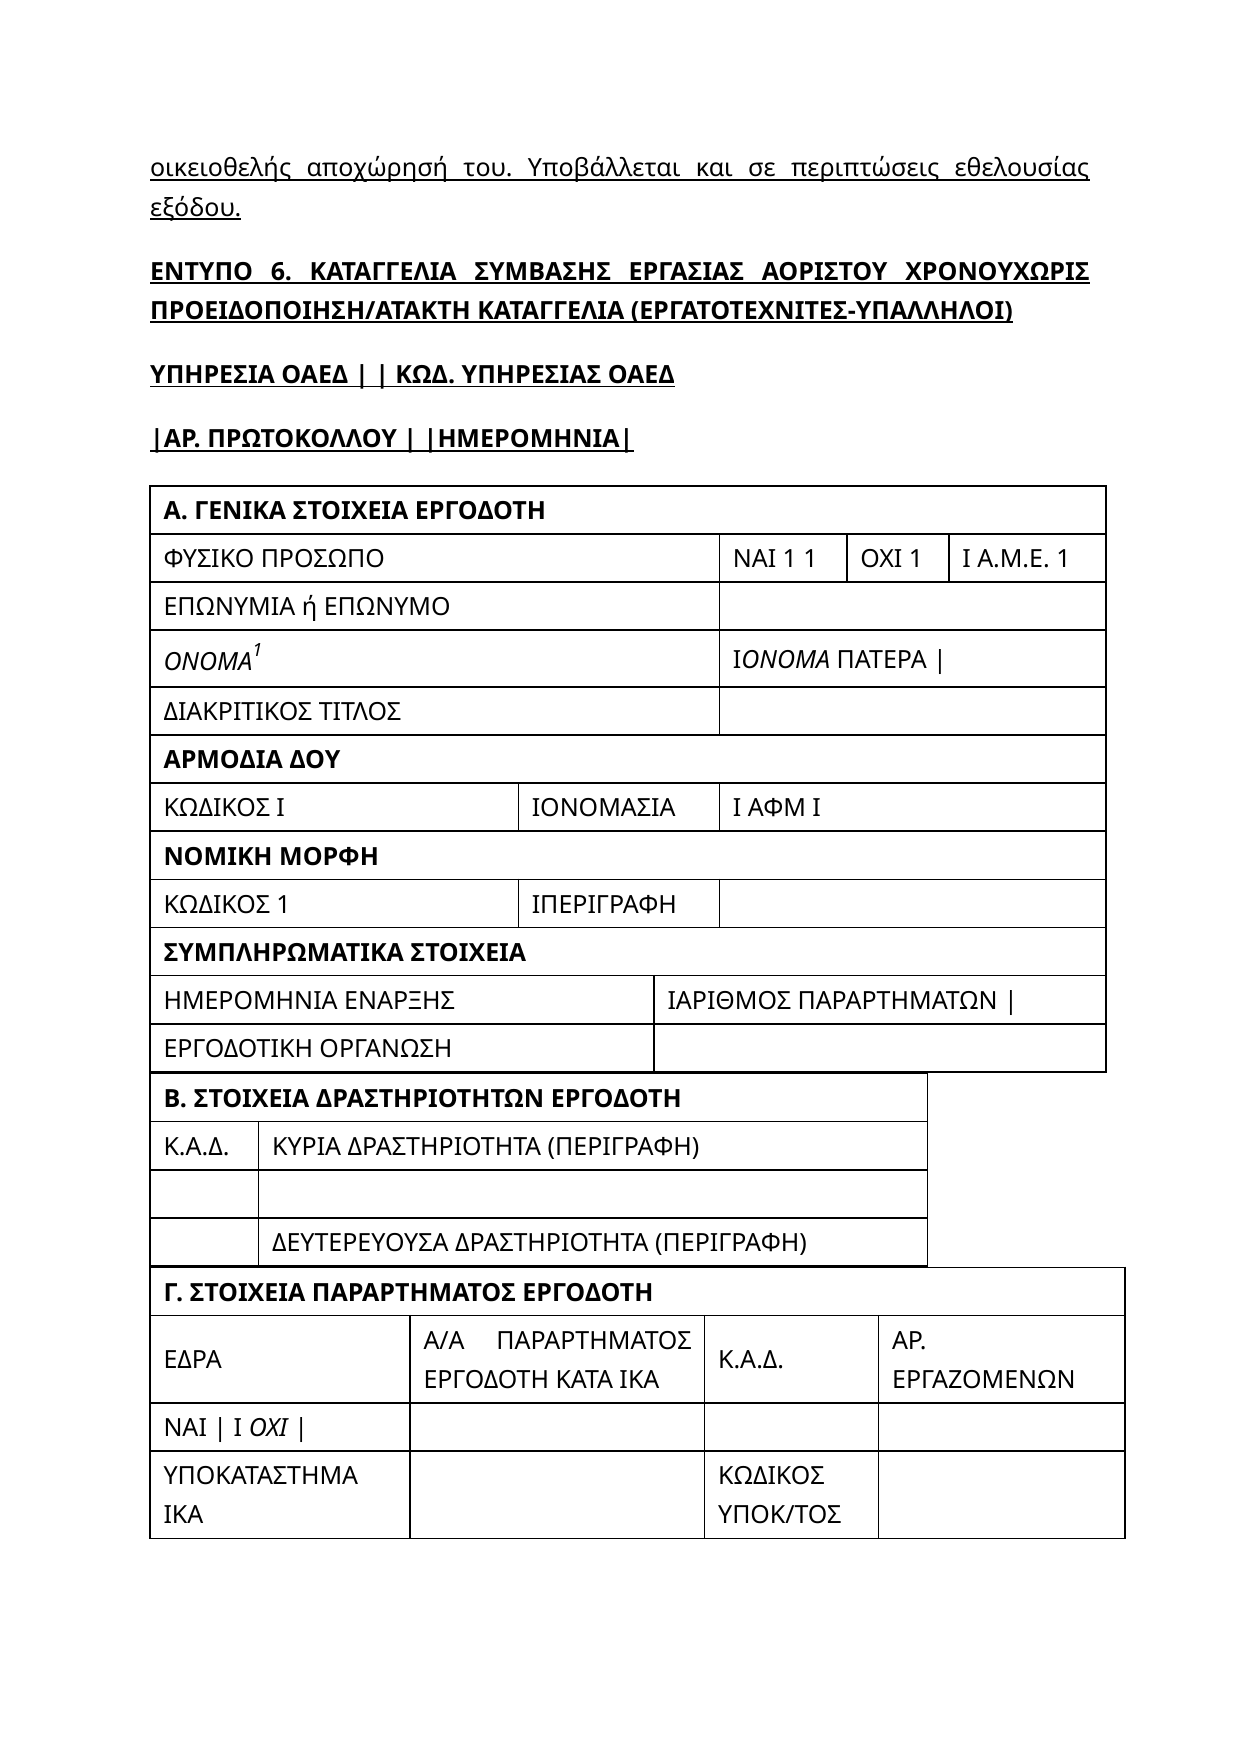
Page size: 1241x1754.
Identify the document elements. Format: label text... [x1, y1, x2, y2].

table_cell [879, 1404, 1124, 1450]
table_cell ΟΝΟΜΑ1 [151, 631, 719, 686]
text ΕΝΤΥΠΟ 6. ΚΑΤΑΓΓΕΛΙΑ ΣΥΜΒΑΣΗΣ ΕΡΓΑΣΙΑΣ ΑΟΡΙΣΤΟΥ ΧΡΟΝΟΥΧΩΡΙΣ [150, 253, 1090, 282]
table_cell ΕΠΩΝΥΜΙΑ ή ΕΠΩΝΥΜΟ [151, 583, 719, 629]
table_cell ΟΧΙ 1 [848, 535, 948, 581]
table_cell [411, 1452, 704, 1537]
table_cell ΑΡΜΟΔΙΑ ΔΟΥ [151, 736, 1105, 782]
table_cell ΔΕΥΤΕΡΕΥΟΥΣΑ ΔΡΑΣΤΗΡΙΟΤΗΤΑ (ΠΕΡΙΓΡΑΦΗ) [259, 1219, 927, 1265]
table_cell Ι ΑΦΜ Ι [720, 784, 1105, 830]
table_cell Κ.Α.Δ. [705, 1316, 878, 1402]
text ΥΠΗΡΕΣΙΑ ΟΑΕΔ | | ΚΩΔ. ΥΠΗΡΕΣΙΑΣ ΟΑΕΔ [150, 357, 1090, 391]
text εξόδου. [150, 181, 1090, 223]
table_cell [720, 583, 1105, 629]
text ΠΡΟΕΙΔΟΠΟΙΗΣΗ/ΑΤΑΚΤΗ ΚΑΤΑΓΓΕΛΙΑ (ΕΡΓΑΤΟΤΕΧΝΙΤΕΣ-ΥΠΑΛΛΗΛΟΙ) [150, 284, 1090, 327]
table_cell ΙΟΝΟΜΑΣΙΑ [519, 784, 719, 830]
table_cell ΔΙΑΚΡΙΤΙΚΟΣ ΤΙΤΛΟΣ [151, 688, 719, 734]
table_cell ΙΠΕΡΙΓΡΑΦΗ [519, 880, 719, 927]
table_cell [720, 688, 1105, 734]
table_cell Κ.Α.Δ. [151, 1122, 258, 1169]
table_cell ΗΜΕΡΟΜΗΝΙΑ ΕΝΑΡΞΗΣ [151, 976, 653, 1023]
table_cell ΝΑΙ | Ι ΟΧΙ | [151, 1404, 409, 1450]
table_header Α. ΓΕΝΙΚΑ ΣΤΟΙΧΕΙΑ ΕΡΓΟΔΟΤΗ [151, 487, 1105, 533]
table_cell ΚΩΔΙΚΟΣ Ι [151, 784, 518, 830]
table_cell [151, 1171, 258, 1217]
table_header Γ. ΣΤΟΙΧΕΙΑ ΠΑΡΑΡΤΗΜΑΤΟΣ ΕΡΓΟΔΟΤΗ [151, 1268, 1124, 1315]
table_cell ΝΟΜΙΚΗ ΜΟΡΦΗ [151, 832, 1105, 878]
table_cell ΙΑΡΙΘΜΟΣ ΠΑΡΑΡΤΗΜΑΤΩΝ | [655, 976, 1105, 1023]
table_cell I Α.Μ.Ε. 1 [950, 535, 1105, 581]
table_cell ΕΔΡΑ [151, 1316, 409, 1402]
table_cell [705, 1404, 878, 1450]
table_cell [655, 1025, 1105, 1071]
table_cell [151, 1219, 258, 1265]
table_cell [720, 880, 1105, 927]
table_cell [411, 1404, 704, 1450]
table_cell ΚΩΔΙΚΟΣ 1 [151, 880, 518, 927]
text οικειοθελής αποχώρησή του. Υποβάλλεται και σε περιπτώσεις εθελουσίας [150, 150, 1090, 179]
table_header Β. ΣΤΟΙΧΕΙΑ ΔΡΑΣΤΗΡΙΟΤΗΤΩΝ ΕΡΓΟΔΟΤΗ [151, 1074, 927, 1121]
table_cell ΙΟΝΟΜΑ ΠΑΤΕΡΑ | [720, 631, 1105, 686]
table_cell ΚΥΡΙΑ ΔΡΑΣΤΗΡΙΟΤΗΤΑ (ΠΕΡΙΓΡΑΦΗ) [259, 1122, 927, 1169]
table_cell [879, 1452, 1124, 1537]
table_cell ΝΑΙ 1 1 [720, 535, 846, 581]
table_cell ΦΥΣΙΚΟ ΠΡΟΣΩΠΟ [151, 535, 719, 581]
table_cell ΥΠΟΚΑΤΑΣΤΗΜΑ ΙΚΑ [151, 1452, 409, 1537]
table_cell Α/Α ΠΑΡΑΡΤΗΜΑΤΟΣ ΕΡΓΟΔΟΤΗ ΚΑΤΑ ΙΚΑ [411, 1316, 704, 1402]
table_cell ΚΩΔΙΚΟΣ ΥΠΟΚ/ΤΟΣ [705, 1452, 878, 1537]
table_cell ΑΡ. ΕΡΓΑΖΟΜΕΝΩΝ [879, 1316, 1124, 1402]
table_cell ΕΡΓΟΔΟΤΙΚΗ ΟΡΓΑΝΩΣΗ [151, 1025, 653, 1071]
table_cell [259, 1171, 927, 1217]
text |ΑΡ. ΠΡΩΤΟΚΟΛΛΟΥ | |ΗΜΕΡΟΜΗΝΙΑ| [150, 421, 1090, 455]
table_cell ΣΥΜΠΛΗΡΩΜΑΤΙΚΑ ΣΤΟΙΧΕΙΑ [151, 928, 1105, 975]
